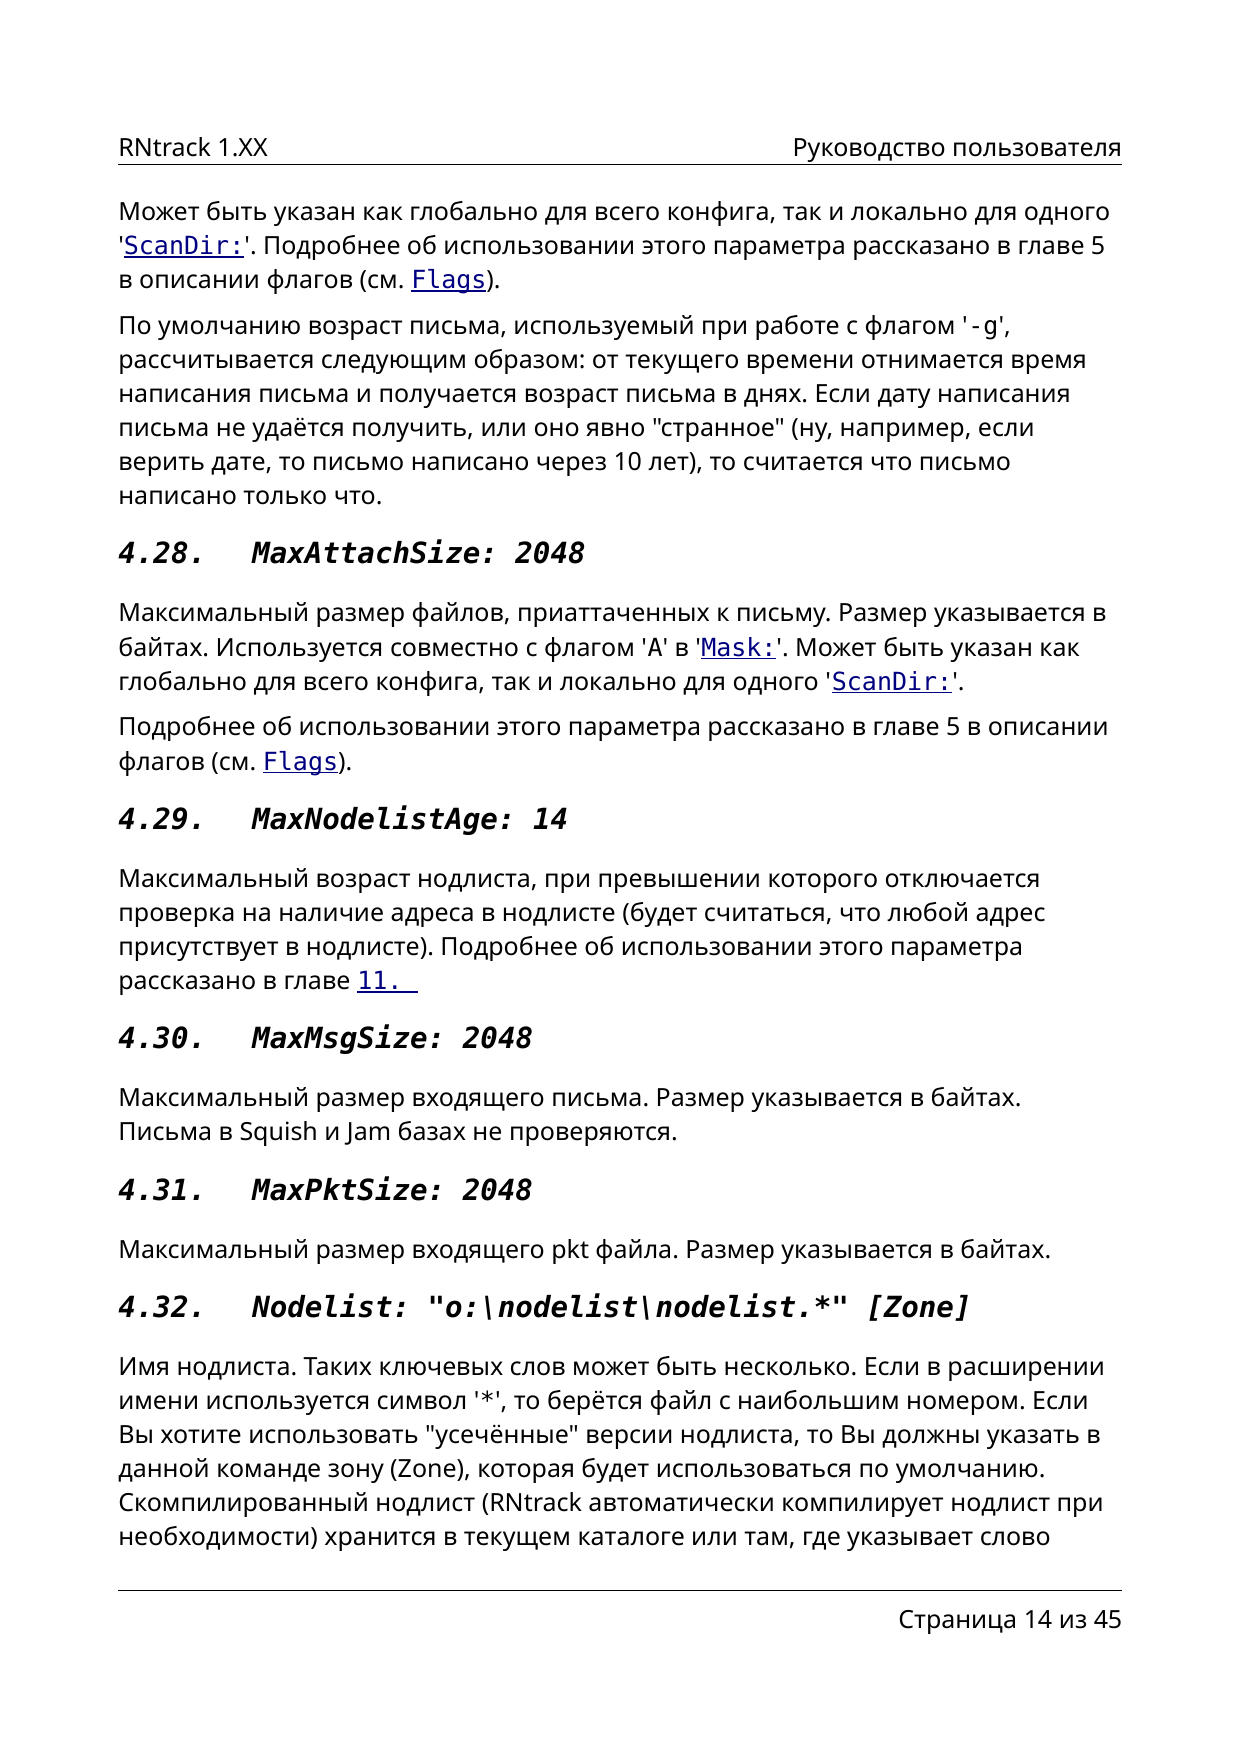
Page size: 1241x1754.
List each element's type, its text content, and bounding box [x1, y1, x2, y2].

subtitle Nodelist: "o:\nodelist\nodelist.*" [Zone] [118, 1290, 1122, 1324]
text Имя нодлиста. Таких ключевых слов может быть несколько. Если в расширении имени используется символ '*', то берётся файл с наибольшим номером. Если Вы хотите использовать "усечённые" версии нодлиста, то Вы должны указать в данной команде зону (Zone), которая будет использоваться по умолчанию. Скомпилированный нодлист (RNtrack автоматически компилирует нодлист при необходимости) хранится в текущем каталоге или там, где указывает слово [118, 1348, 1122, 1553]
text Максимальный возраст нодлиста, при превышении которого отключается проверка на наличие адреса в нодлисте (будет считаться, что любой адрес присутствует в нодлисте). Подробнее об использовании этого параметра рассказано в главе 11. [118, 860, 1122, 997]
subtitle MaxPktSize: 2048 [118, 1173, 1122, 1207]
text Подробнее об использовании этого параметра рассказано в главе 5 в описании флагов (см. Flags). [118, 709, 1122, 777]
subtitle MaxAttachSize: 2048 [118, 537, 1122, 571]
subtitle MaxNodelistAge: 14 [118, 802, 1122, 836]
text Максимальный размер входящего pkt файла. Размер указывается в байтах. [118, 1231, 1122, 1265]
text По умолчанию возраст письма, используемый при работе с флагом '-g', рассчитывается следующим образом: от текущего времени отнимается время написания письма и получается возраст письма в днях. Если дату написания письма не удаётся получить, или оно явно "странное" (ну, например, если верить дате, то письмо написано через 10 лет), то считается что письмо написано только что. [118, 307, 1122, 512]
text Максимальный размер входящего письма. Размер указывается в байтах. Письма в Squish и Jam базах не проверяются. [118, 1080, 1122, 1148]
subtitle MaxMsgSize: 2048 [118, 1022, 1122, 1056]
text Максимальный размер файлов, приаттаченных к письму. Размер указывается в байтах. Используется совместно с флагом 'A' в 'Mask:'. Может быть указан как глобально для всего конфига, так и локально для одного 'ScanDir:'. [118, 595, 1122, 697]
text Может быть указан как глобально для всего конфига, так и локально для одного 'ScanDir:'. Подробнее об использовании этого параметра рассказано в главе 5 в описании флагов (см. Flags). [118, 193, 1122, 296]
